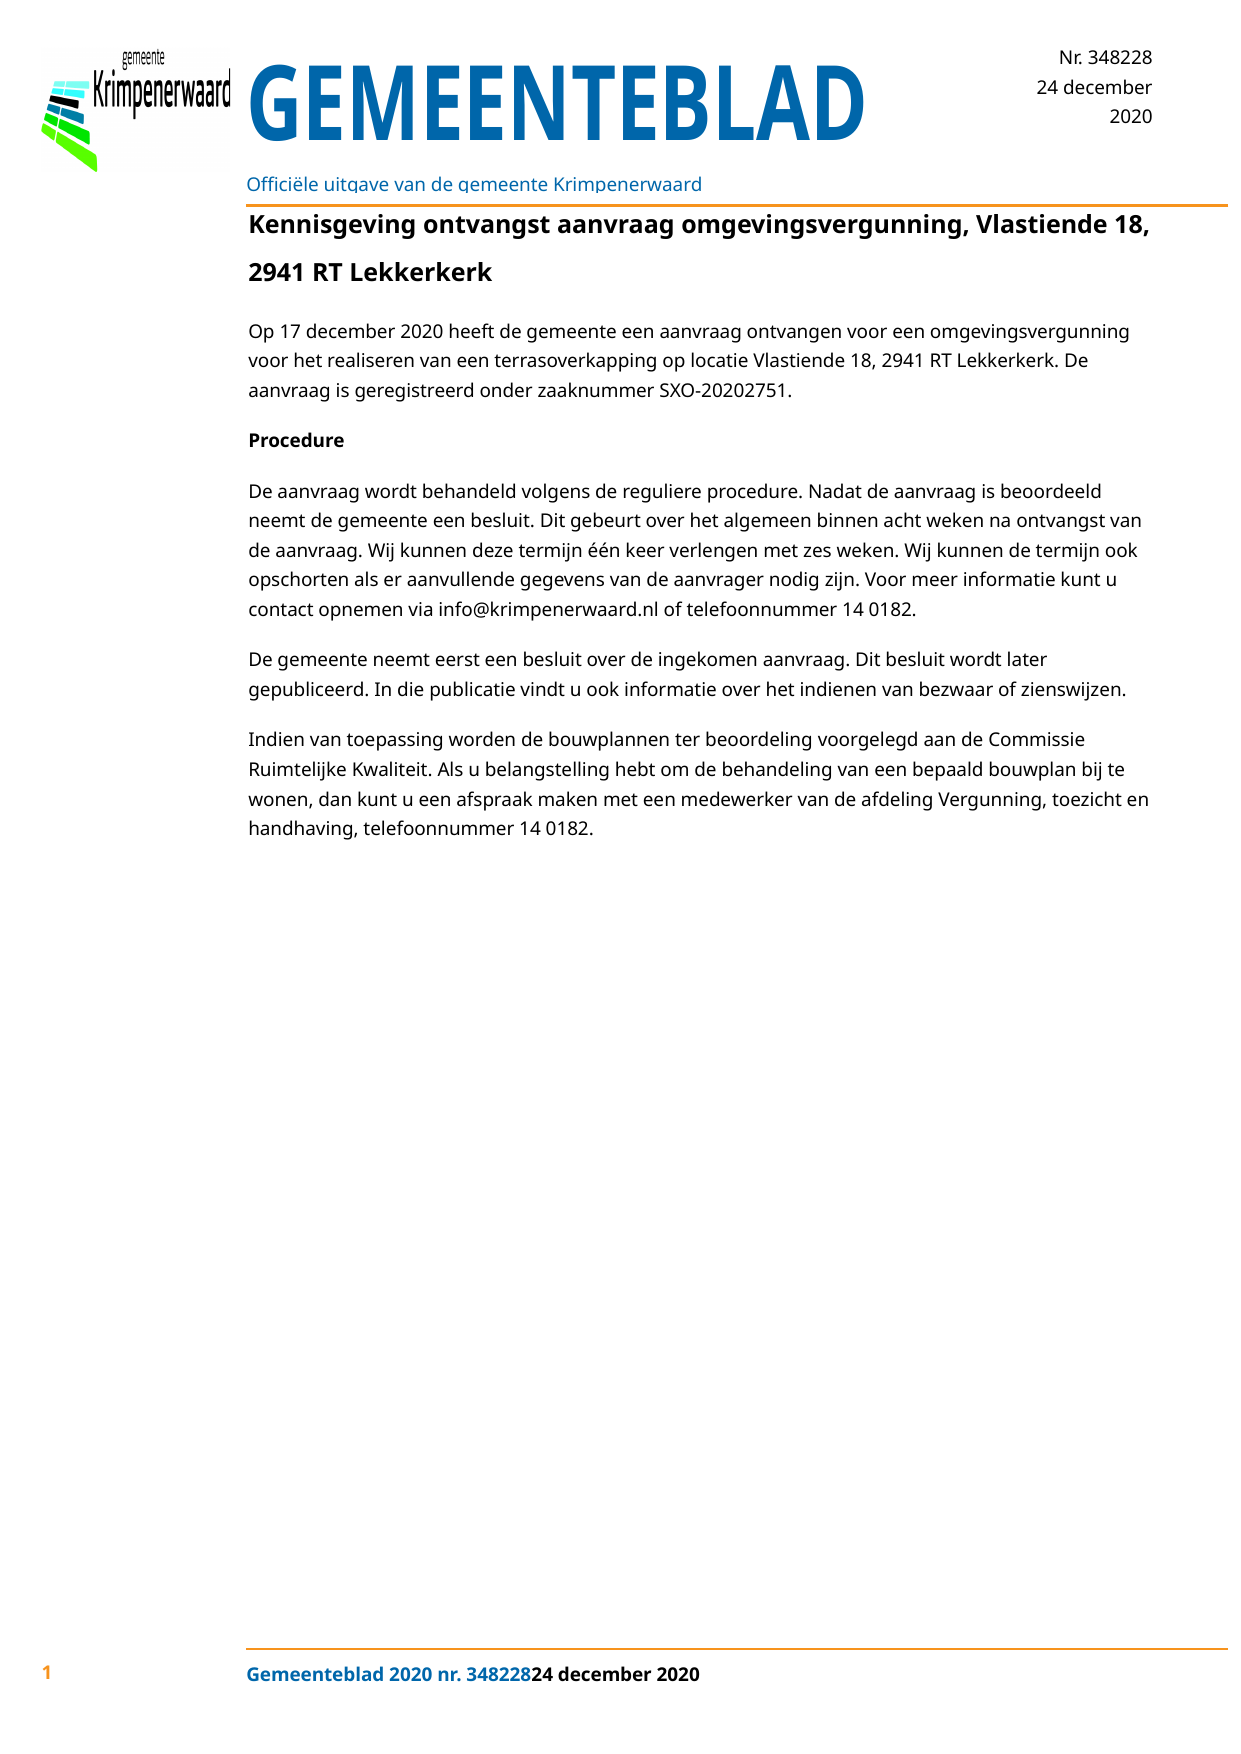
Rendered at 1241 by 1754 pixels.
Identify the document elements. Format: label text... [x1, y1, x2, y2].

text Op 17 december 2020 heeft de gemeente een aanvraag ontvangen voor een omgevingsvergunning voor het realiseren van een terrasoverkapping op locatie Vlastiende 18, 2941 RT Lekkerkerk. De aanvraag is geregistreerd onder zaaknummer SXO-20202751. [248, 318, 1152, 403]
picture [41, 47, 231, 172]
text De aanvraag wordt behandeld volgens de reguliere procedure. Nadat de aanvraag is beoordeeld neemt de gemeente een besluit. Dit gebeurt over het algemeen binnen acht weken na ontvangst van de aanvraag. Wij kunnen deze termijn één keer verlengen met zes weken. Wij kunnen de termijn ook opschorten als er aanvullende gegevens van de aanvrager nodig zijn. Voor meer informatie kunt u contact opnemen via info@krimpenerwaard.nl of telefoonnummer 14 0182. [248, 478, 1152, 622]
text De gemeente neemt eerst een besluit over de ingekomen aanvraag. Dit besluit wordt later gepubliceerd. In die publicatie vindt u ook informatie over het indienen van bezwaar of zienswijzen. [248, 647, 1152, 702]
text Indien van toepassing worden de bouwplannen ter beoordeling voorgelegd aan de Commissie Ruimtelijke Kwaliteit. Als u belangstelling hebt om de behandeling van een bepaald bouwplan bij te wonen, dan kunt u een afspraak maken met een medewerker van de afdeling Vergunning, toezicht en handhaving, telefoonnummer 14 0182. [248, 727, 1152, 841]
text Kennisgeving ontvangst aanvraag omgevingsvergunning, Vlastiende 18, 2941 RT Lekkerkerk [248, 207, 1152, 288]
text Procedure [248, 427, 1152, 453]
